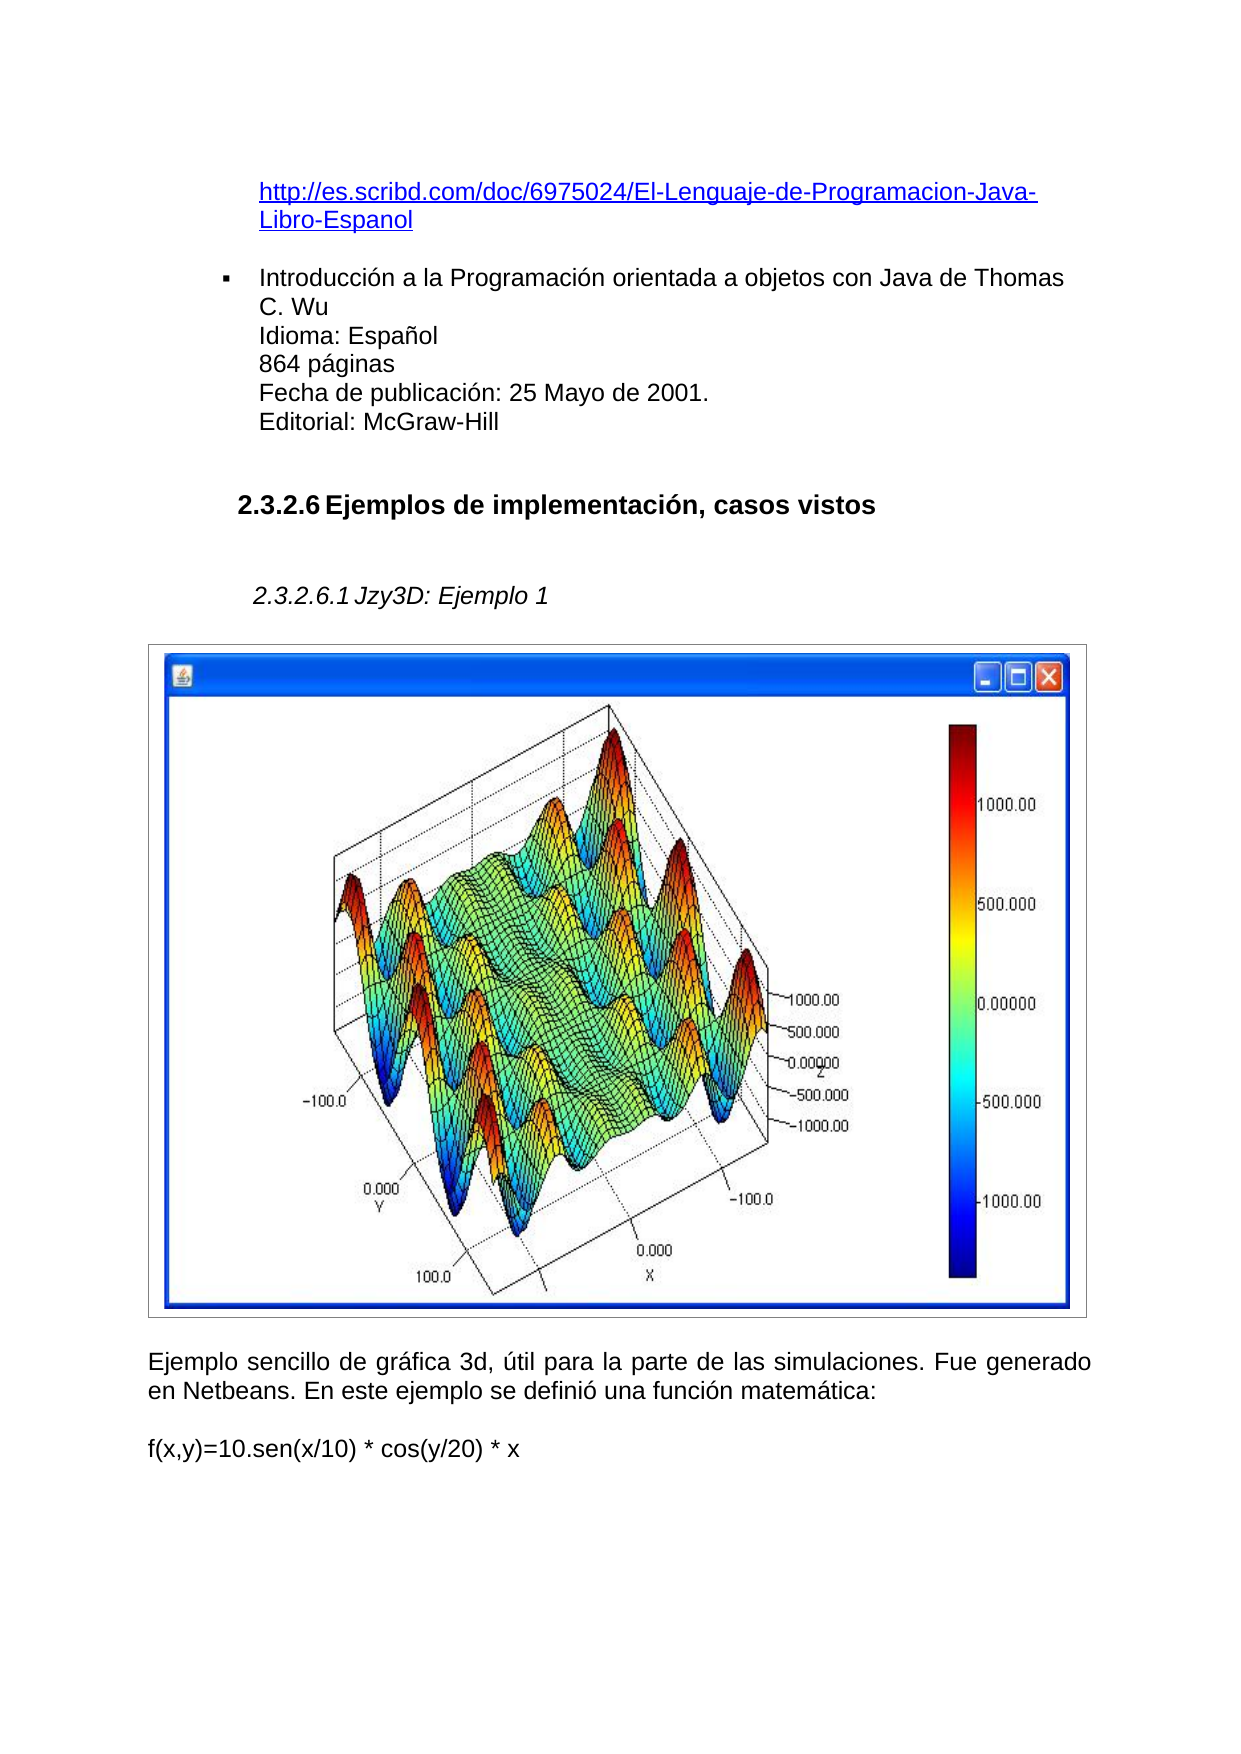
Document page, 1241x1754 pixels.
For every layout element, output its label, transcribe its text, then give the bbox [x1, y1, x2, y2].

picture [164, 653, 1070, 1309]
text http://es.scribd.com/doc/6975024/El-Lenguaje-de-Programacion-Java-Libro-Espanol [259, 176, 1092, 234]
text Ejemplo sencillo de gráfica 3d, útil para la parte de las simulaciones. Fue generado en Netbeans. En este ejemplo se definió una función matemática: [148, 1347, 1092, 1404]
list Editorial: McGraw-Hill [259, 407, 1092, 436]
subtitle Jzy3D: Ejemplo 1 [253, 581, 1092, 609]
text f(x,y)=10.sen(x/10) * cos(y/20) * x [148, 1434, 1092, 1462]
list Idioma: Español 864 páginas Fecha de publicación: 25 Mayo de 2001. [259, 321, 1092, 407]
subtitle Ejemplos de implementación, casos vistos [237, 489, 1092, 521]
list Introducción a la Programación orientada a objetos con Java de Thomas C. Wu [221, 263, 1092, 321]
